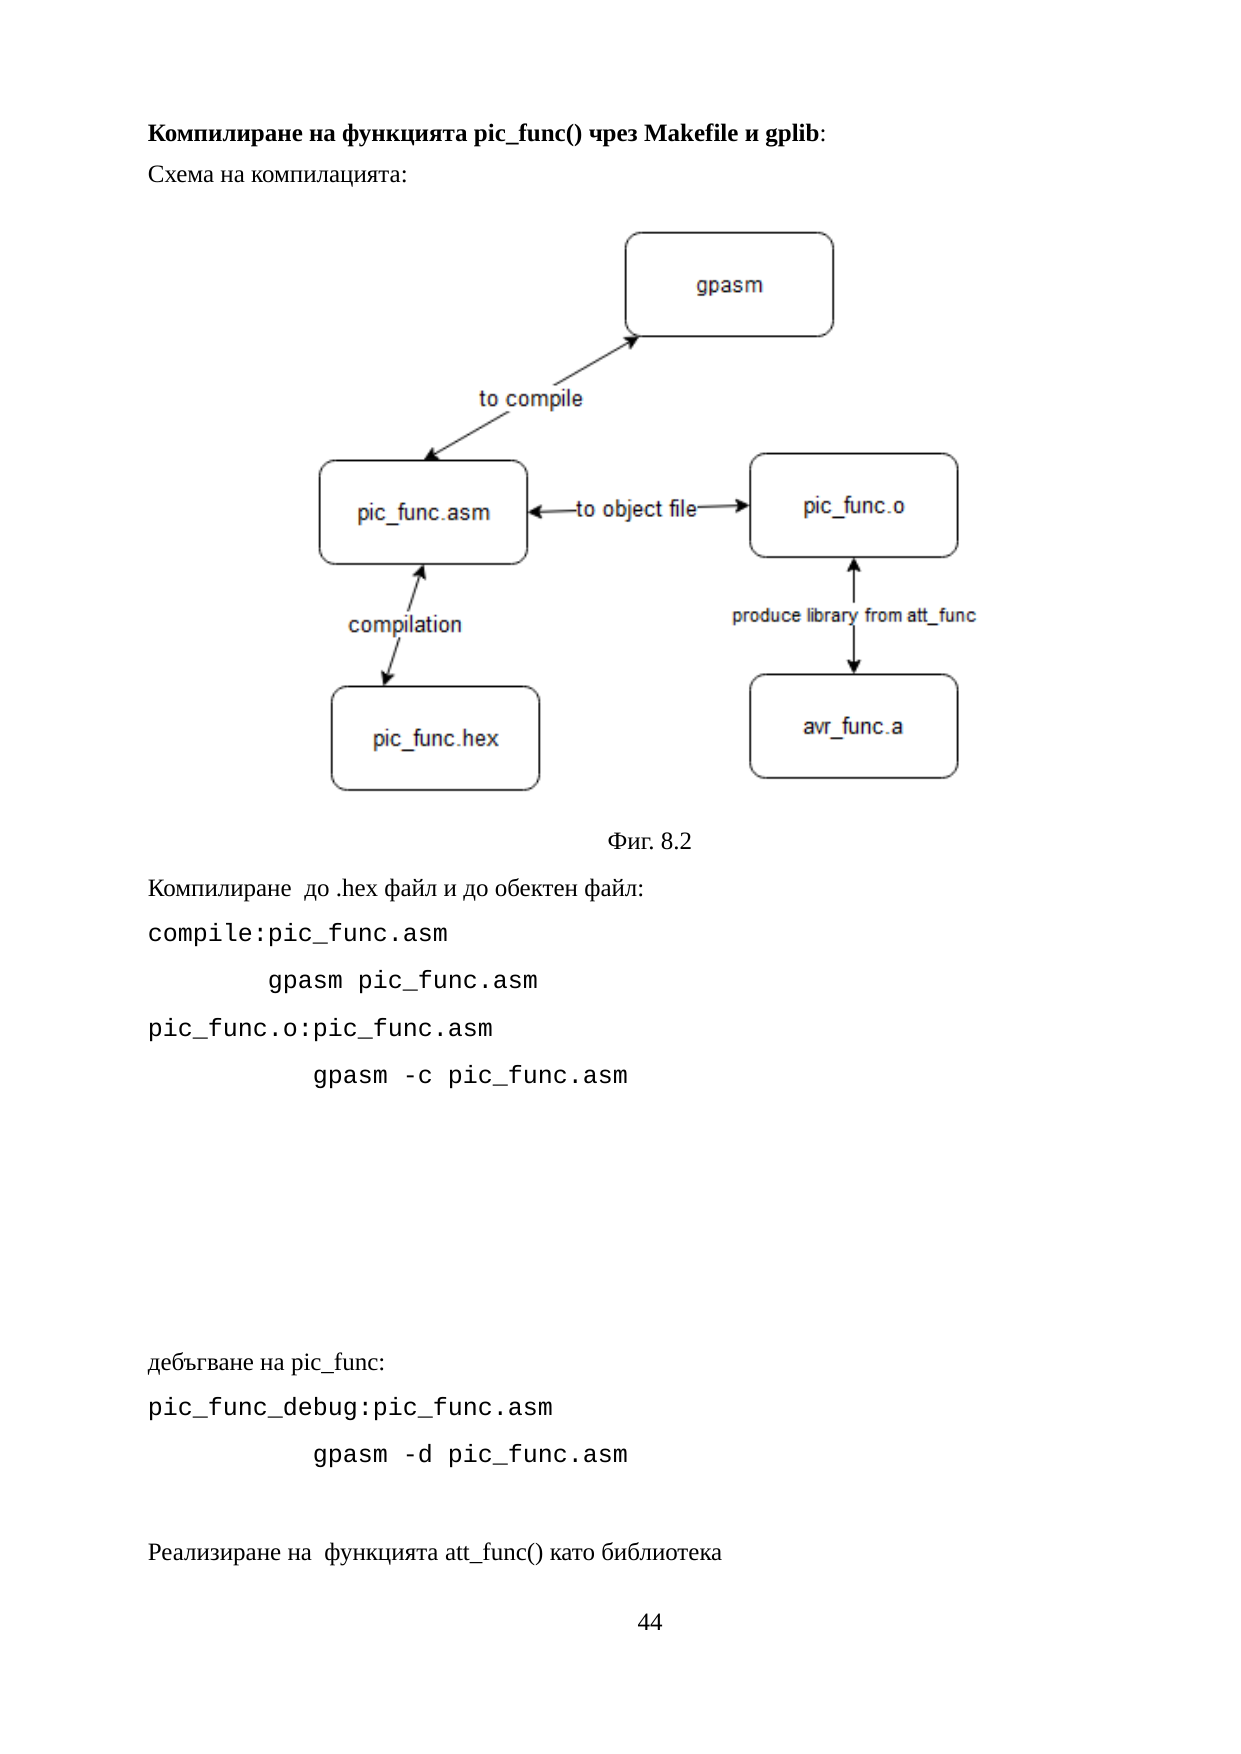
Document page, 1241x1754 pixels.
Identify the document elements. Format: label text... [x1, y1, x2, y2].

text дебъгване на pic_func: [148, 1347, 1152, 1376]
text gpasm pic_func.asm [148, 968, 1152, 996]
picture [295, 215, 1009, 805]
text gpasm -c pic_func.asm [148, 1062, 1152, 1091]
text gpasm -d pic_func.asm [148, 1442, 1152, 1470]
subtitle Компилиране на функцията pic_func() чрез Makefile и gplib: [148, 118, 1152, 147]
text Фиг. 8.2 [148, 826, 1152, 854]
text pic_func.o:pic_func.asm [148, 1015, 1152, 1043]
text Схема на компилацията: [148, 159, 1152, 188]
text compile:pic_func.asm [148, 921, 1152, 949]
text pic_func_debug:pic_func.asm [148, 1395, 1152, 1423]
text Реализиране на функцията att_func() като библиотека [148, 1537, 1152, 1566]
text Компилиране до .hex файл и до обектен файл: [148, 873, 1152, 902]
